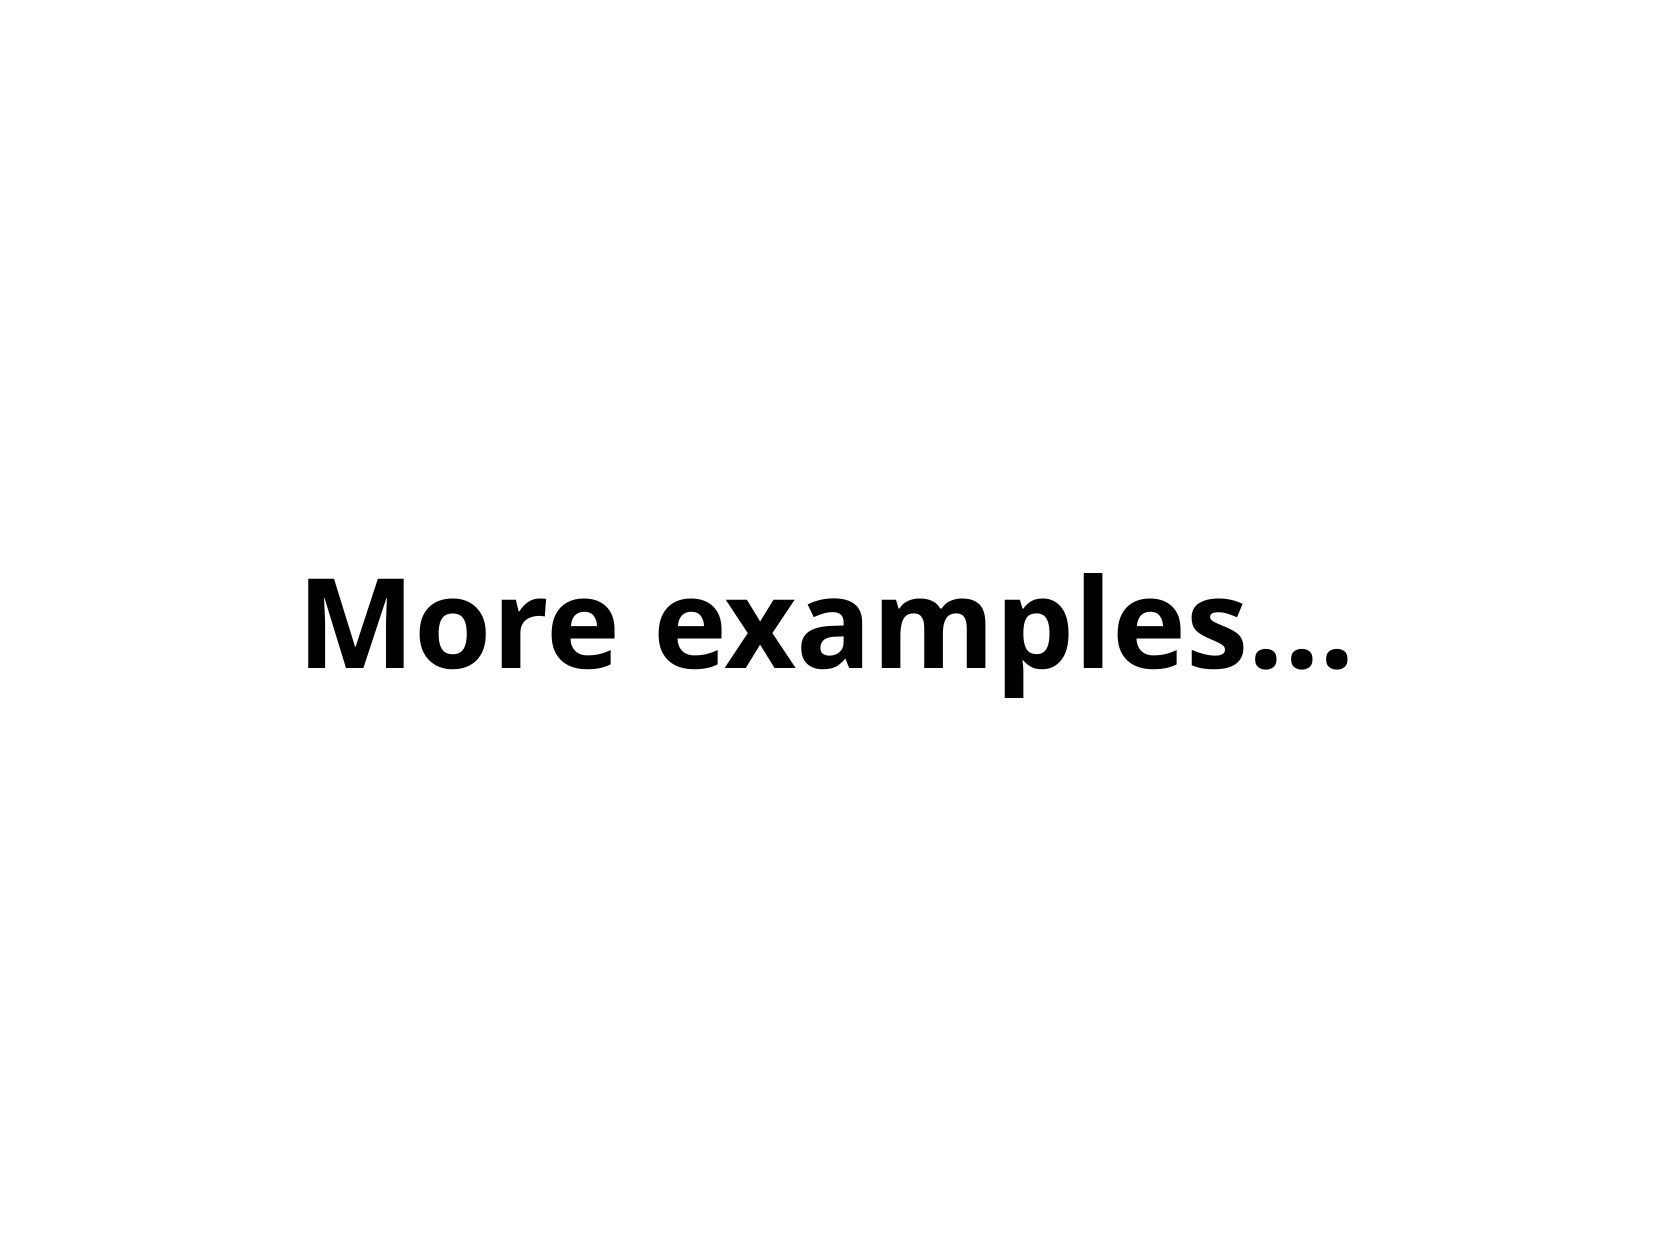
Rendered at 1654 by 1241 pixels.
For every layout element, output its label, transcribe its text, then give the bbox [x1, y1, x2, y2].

subtitle More examples... [82, 140, 1571, 1101]
